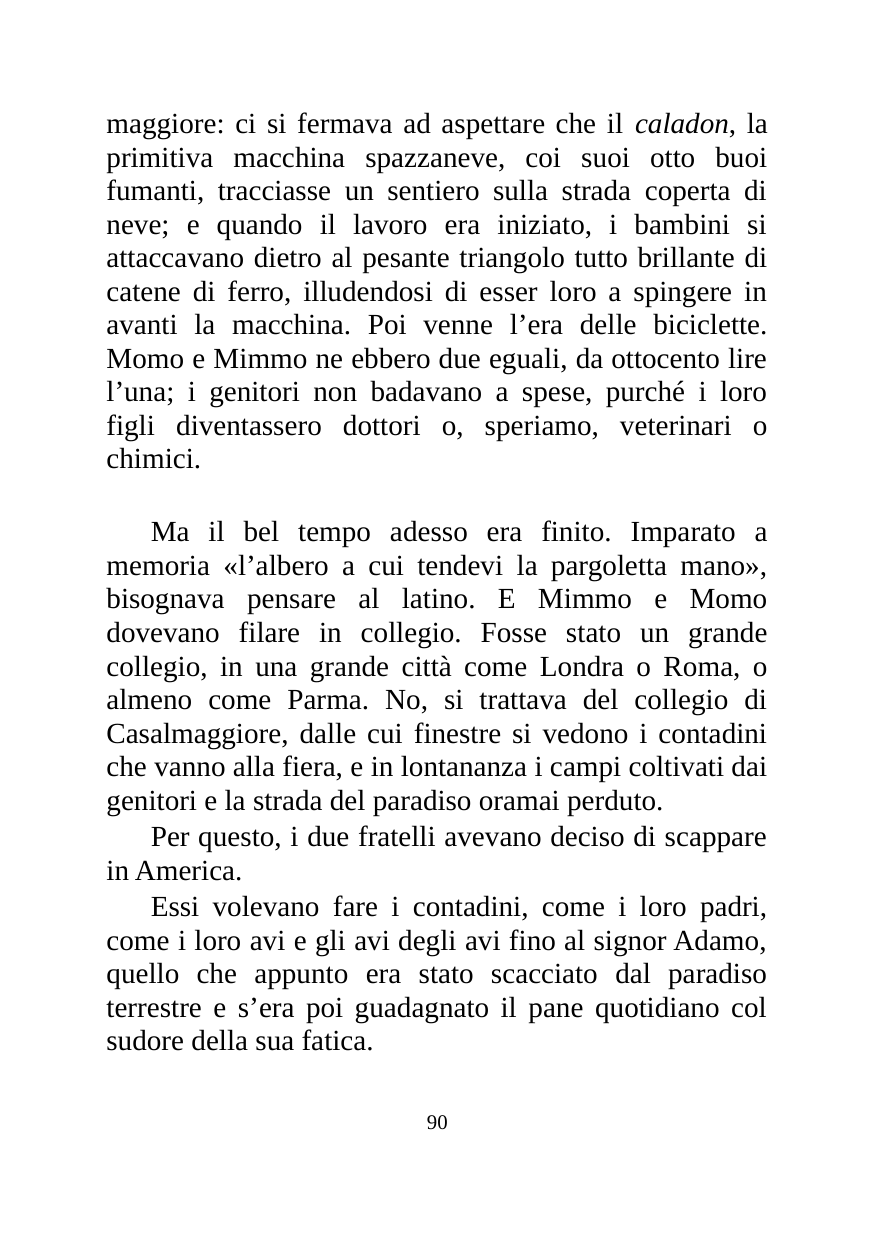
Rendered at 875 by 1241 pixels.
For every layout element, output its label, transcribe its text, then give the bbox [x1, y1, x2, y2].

text maggiore: ci si fermava ad aspettare che il caladon, la primitiva macchina spazzaneve, coi suoi otto buoi fumanti, tracciasse un sentiero sulla strada coperta di neve; e quando il lavoro era iniziato, i bambini si attaccavano dietro al pesante triangolo tutto brillante di catene di ferro, illudendosi di esser loro a spingere in avanti la macchina. Poi venne l’era delle biciclette. Momo e Mimmo ne ebbero due eguali, da ottocento lire l’una; i genitori non badavano a spese, purché i loro figli diventassero dottori o, speriamo, veterinari o chimici. [106, 106, 768, 475]
text Essi volevano fare i contadini, come i loro padri, come i loro avi e gli avi degli avi fino al signor Adamo, quello che appunto era stato scacciato dal paradiso terrestre e s’era poi guadagnato il pane quotidiano col sudore della sua fatica. [106, 889, 768, 1057]
text Ma il bel tempo adesso era finito. Imparato a memoria «l’albero a cui tendevi la pargoletta mano», bisognava pensare al latino. E Mimmo e Momo dovevano filare in collegio. Fosse stato un grande collegio, in una grande città come Londra o Roma, o almeno come Parma. No, si trattava del collegio di Casalmaggiore, dalle cui finestre si vedono i contadini che vanno alla fiera, e in lontananza i campi coltivati dai genitori e la strada del paradiso oramai perduto. [106, 514, 768, 816]
text Per questo, i due fratelli avevano deciso di scappare in America. [106, 819, 768, 886]
